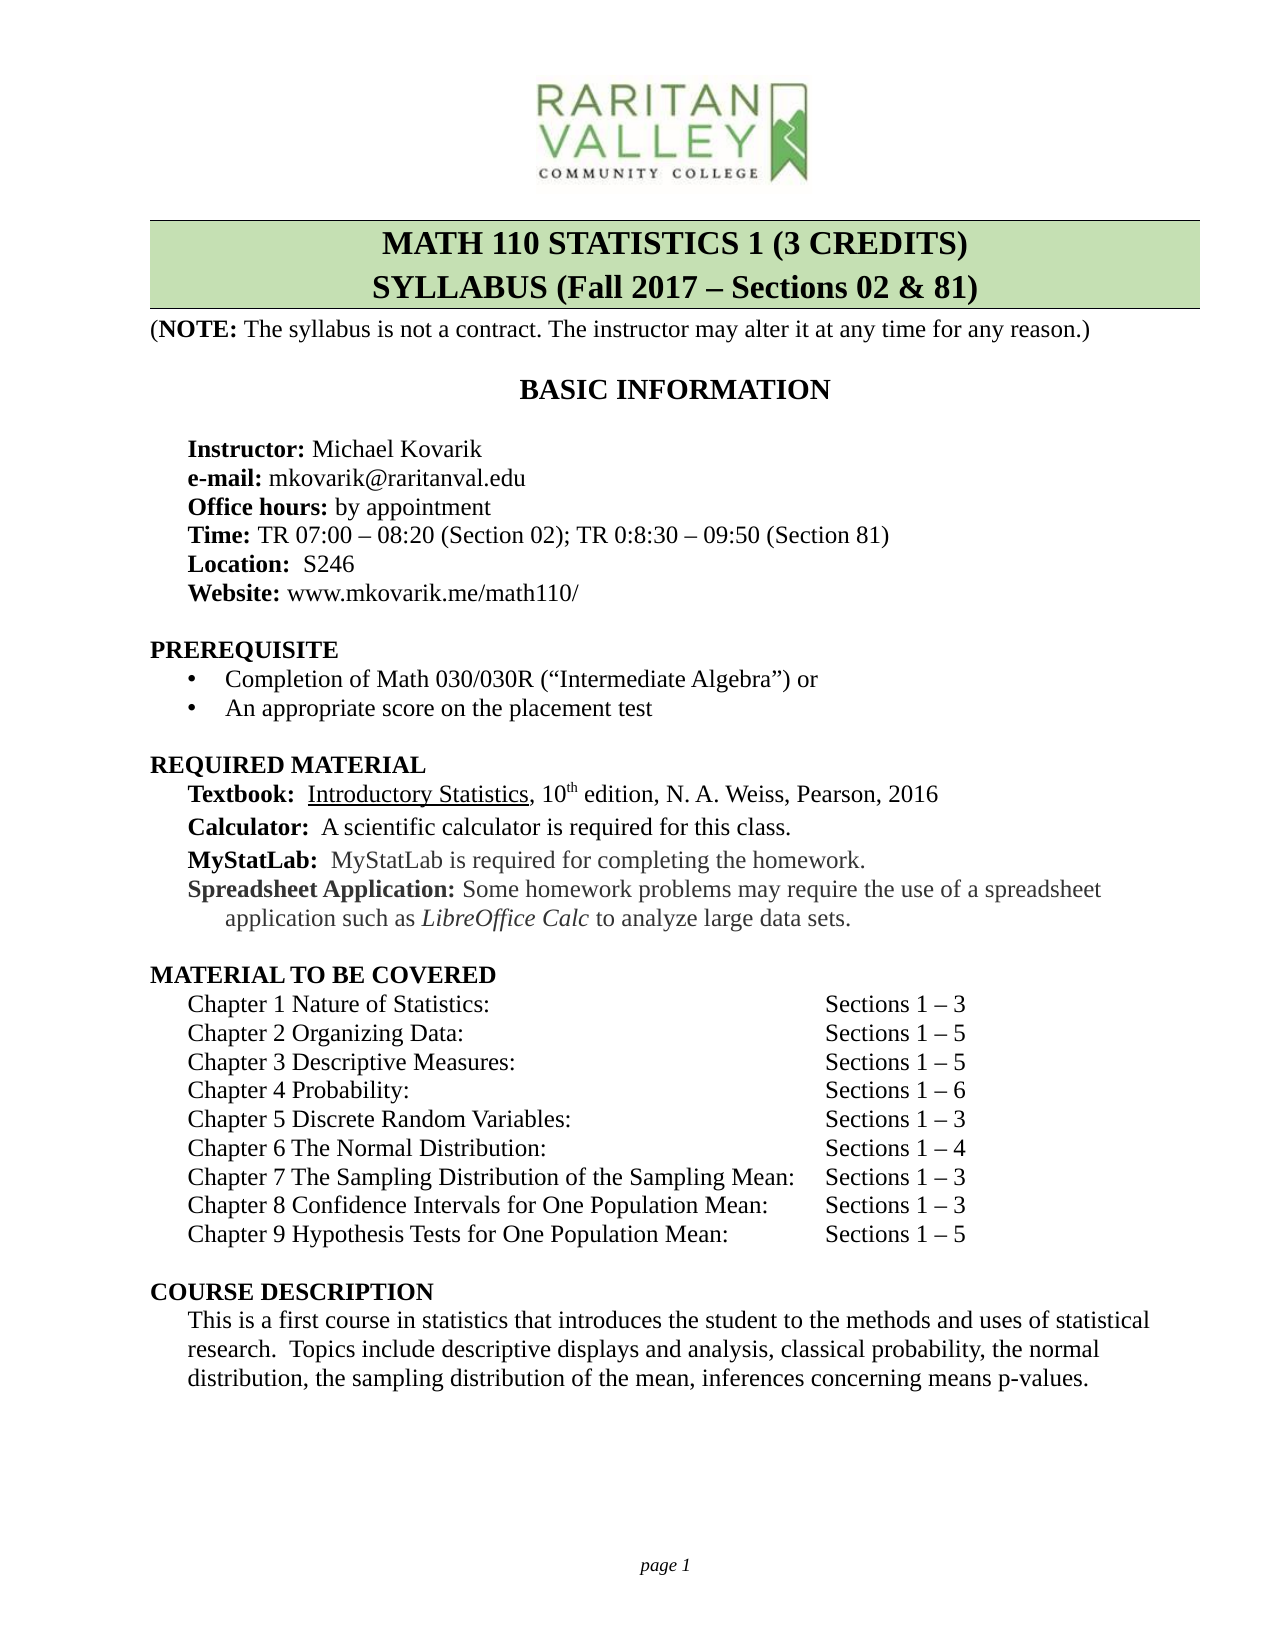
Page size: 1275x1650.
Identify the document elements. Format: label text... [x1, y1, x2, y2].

text Chapter 1 Nature of Statistics: Sections 1 – 3 [187, 989, 1200, 1018]
text Instructor: Michael Kovarik [187, 434, 1200, 463]
text Chapter 5 Discrete Random Variables: Sections 1 – 3 [187, 1104, 1200, 1133]
text Chapter 9 Hypothesis Tests for One Population Mean: Sections 1 – 5 [187, 1219, 1200, 1248]
list An appropriate score on the placement test [187, 693, 1200, 722]
text Chapter 8 Confidence Intervals for One Population Mean: Sections 1 – 3 [187, 1190, 1200, 1219]
text REQUIRED MATERIAL [150, 751, 1200, 779]
text Chapter 2 Organizing Data: Sections 1 – 5 [187, 1018, 1200, 1047]
text MyStatLab: MyStatLab is required for completing the homework. [187, 845, 1200, 874]
list Completion of Math 030/030R (“Intermediate Algebra”) or [187, 664, 1200, 693]
text Location: S246 [150, 549, 1200, 578]
text This is a first course in statistics that introduces the student to the methods and uses of statistical research. Topics include descriptive displays and analysis, classical probability, the normal distribution, the sampling distribution of the mean, inferences concerning means p-values. [187, 1305, 1200, 1392]
subtitle SYLLABUS (Fall 2017 – Sections 02 & 81) [150, 264, 1200, 308]
text Chapter 7 The Sampling Distribution of the Sampling Mean: Sections 1 – 3 [187, 1162, 1200, 1190]
subtitle MATH 110 STATISTICS 1 (3 CREDITS) [150, 221, 1200, 262]
text e-mail: mkovarik@raritanval.edu [187, 463, 1200, 492]
picture [536, 75, 813, 194]
text Textbook: Introductory Statistics, 10th edition, N. A. Weiss, Pearson, 2016 [187, 779, 1200, 808]
text Spreadsheet Application: Some homework problems may require the use of a spreadsheet application such as LibreOffice Calc to analyze large data sets. [187, 874, 1200, 932]
text Website: www.mkovarik.me/math110/ [187, 578, 1200, 607]
text MATERIAL TO BE COVERED [150, 960, 1200, 989]
text COURSE DESCRIPTION [150, 1277, 1200, 1305]
text PREREQUISITE [150, 636, 1200, 664]
text Chapter 6 The Normal Distribution: Sections 1 – 4 [187, 1133, 1200, 1162]
text (NOTE: The syllabus is not a contract. The instructor may alter it at any time for any reason.) [150, 314, 1200, 343]
text Chapter 4 Probability: Sections 1 – 6 [187, 1075, 1200, 1104]
text Time: TR 07:00 – 08:20 (Section 02); TR 0:8:30 – 09:50 (Section 81) [187, 521, 1200, 549]
text Office hours: by appointment [187, 492, 1200, 521]
text Chapter 3 Descriptive Measures: Sections 1 – 5 [187, 1047, 1200, 1075]
text Calculator: A scientific calculator is required for this class. [187, 812, 1200, 841]
subtitle BASIC INFORMATION [150, 372, 1200, 406]
